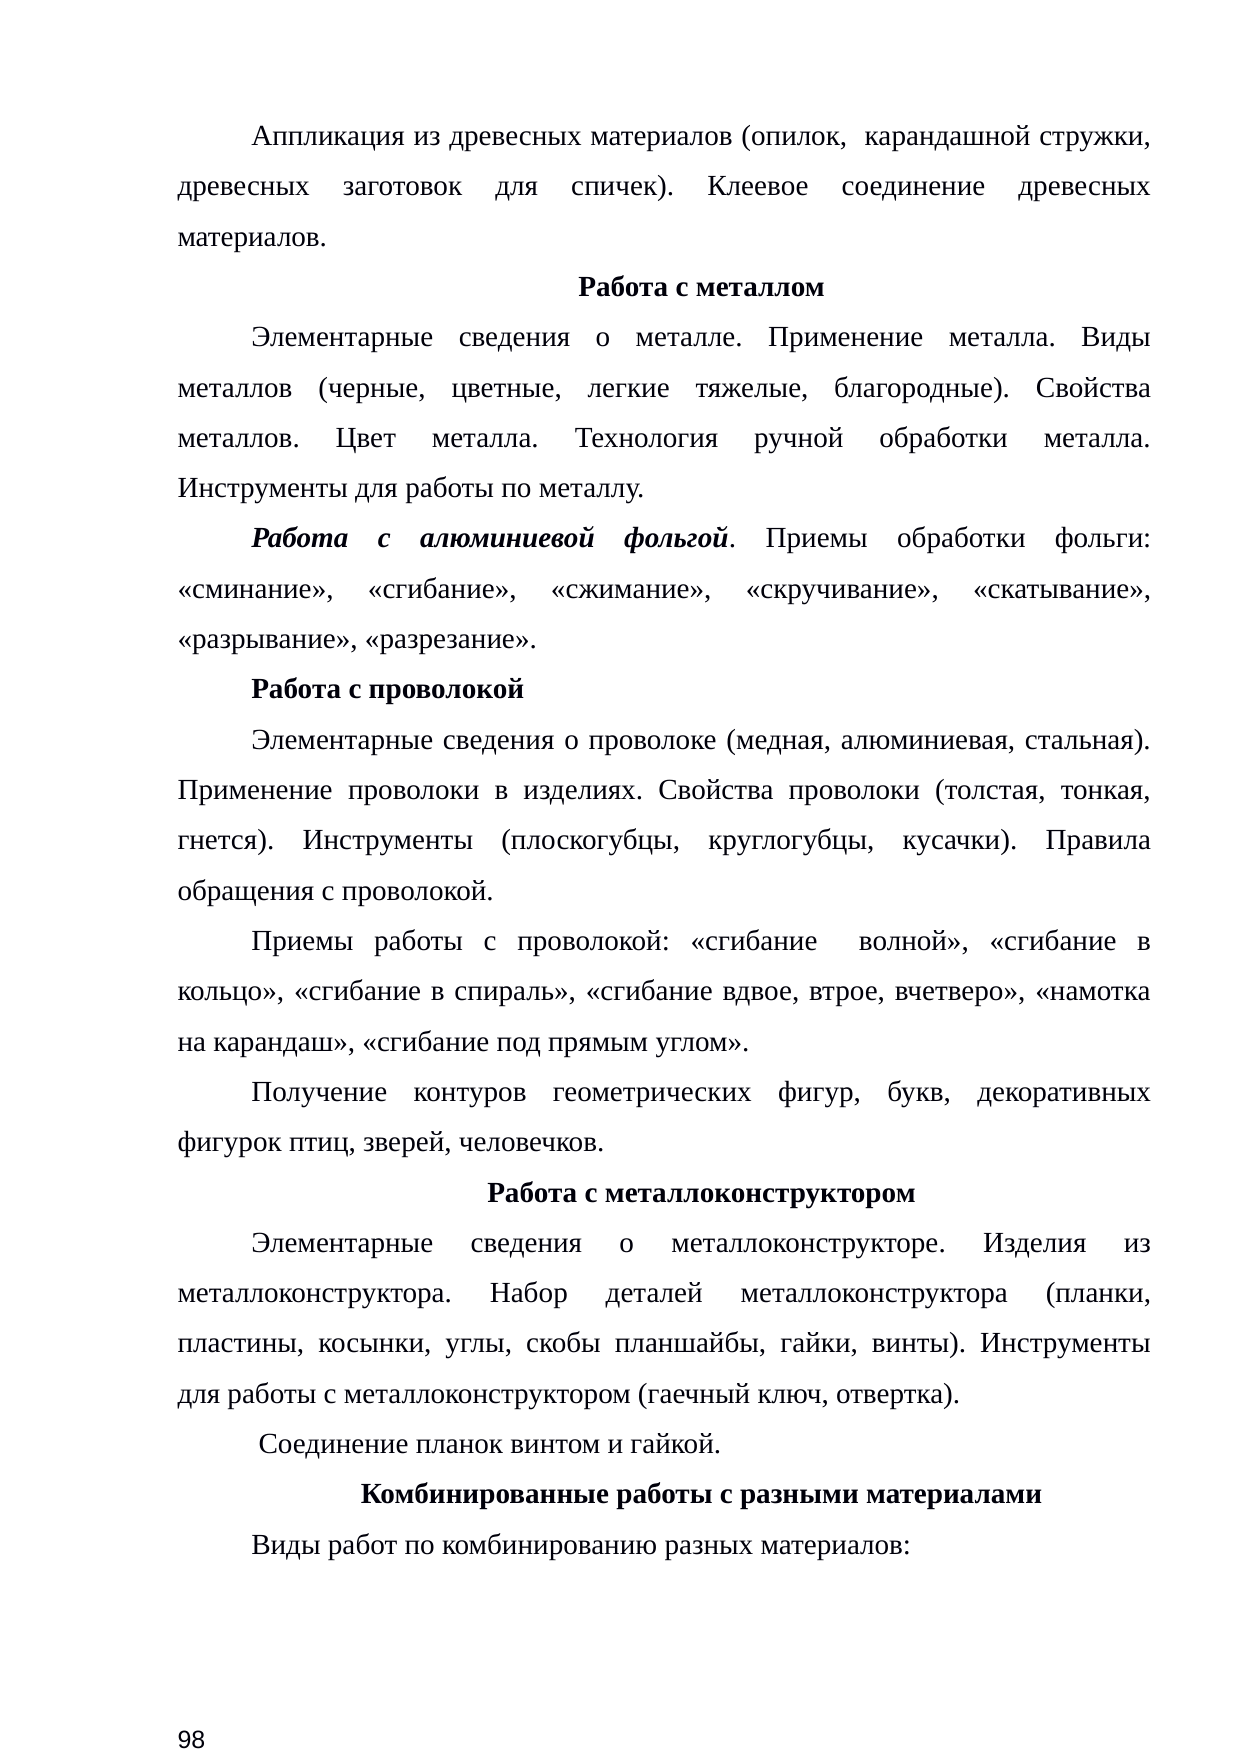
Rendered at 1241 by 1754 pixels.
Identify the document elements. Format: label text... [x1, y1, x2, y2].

list Элементарные сведения о проволоке (медная, алюминиевая, стальная). Применение проволоки в изделиях. Свойства проволоки (толстая, тонкая, гнется). Инструменты (плоскогубцы, круглогубцы, кусачки). Правила обращения с проволокой. [177, 722, 1152, 906]
list Работа с металлом [177, 269, 1152, 303]
list Элементарные сведения о металле. Применение металла. Виды металлов (черные, цветные, легкие тяжелые, благородные). Свойства металлов. Цвет металла. Технология ручной обработки металла. Инструменты для работы по металлу. [177, 319, 1152, 504]
list Приемы работы с проволокой: «сгибание волной», «сгибание в кольцо», «сгибание в спираль», «сгибание вдвое, втрое, вчетверо», «намотка на карандаш», «сгибание под прямым углом». [177, 923, 1152, 1057]
list Элементарные сведения о металлоконструкторе. Изделия из металлоконструктора. Набор деталей металлоконструктора (планки, пластины, косынки, углы, скобы планшайбы, гайки, винты). Инструменты для работы с металлоконструктором (гаечный ключ, отвертка). [177, 1225, 1152, 1409]
list Получение контуров геометрических фигур, букв, декоративных фигурок птиц, зверей, человечков. [177, 1074, 1152, 1158]
list Виды работ по комбинированию разных материалов: [177, 1527, 1152, 1560]
list Работа с проволокой [177, 672, 1152, 705]
list Работа с металлоконструктором [177, 1175, 1152, 1208]
list Комбинированные работы с разными материалами [177, 1477, 1152, 1510]
list Аппликация из древесных материалов (опилок, карандашной стружки, древесных заготовок для спичек). Клеевое соединение древесных материалов. [177, 118, 1152, 252]
list Соединение планок винтом и гайкой. [177, 1426, 1152, 1460]
list Работа с алюминиевой фольгой. Приемы обработки фольги: «сминание», «сгибание», «сжимание», «скручивание», «скатывание», «разрывание», «разрезание». [177, 521, 1152, 655]
